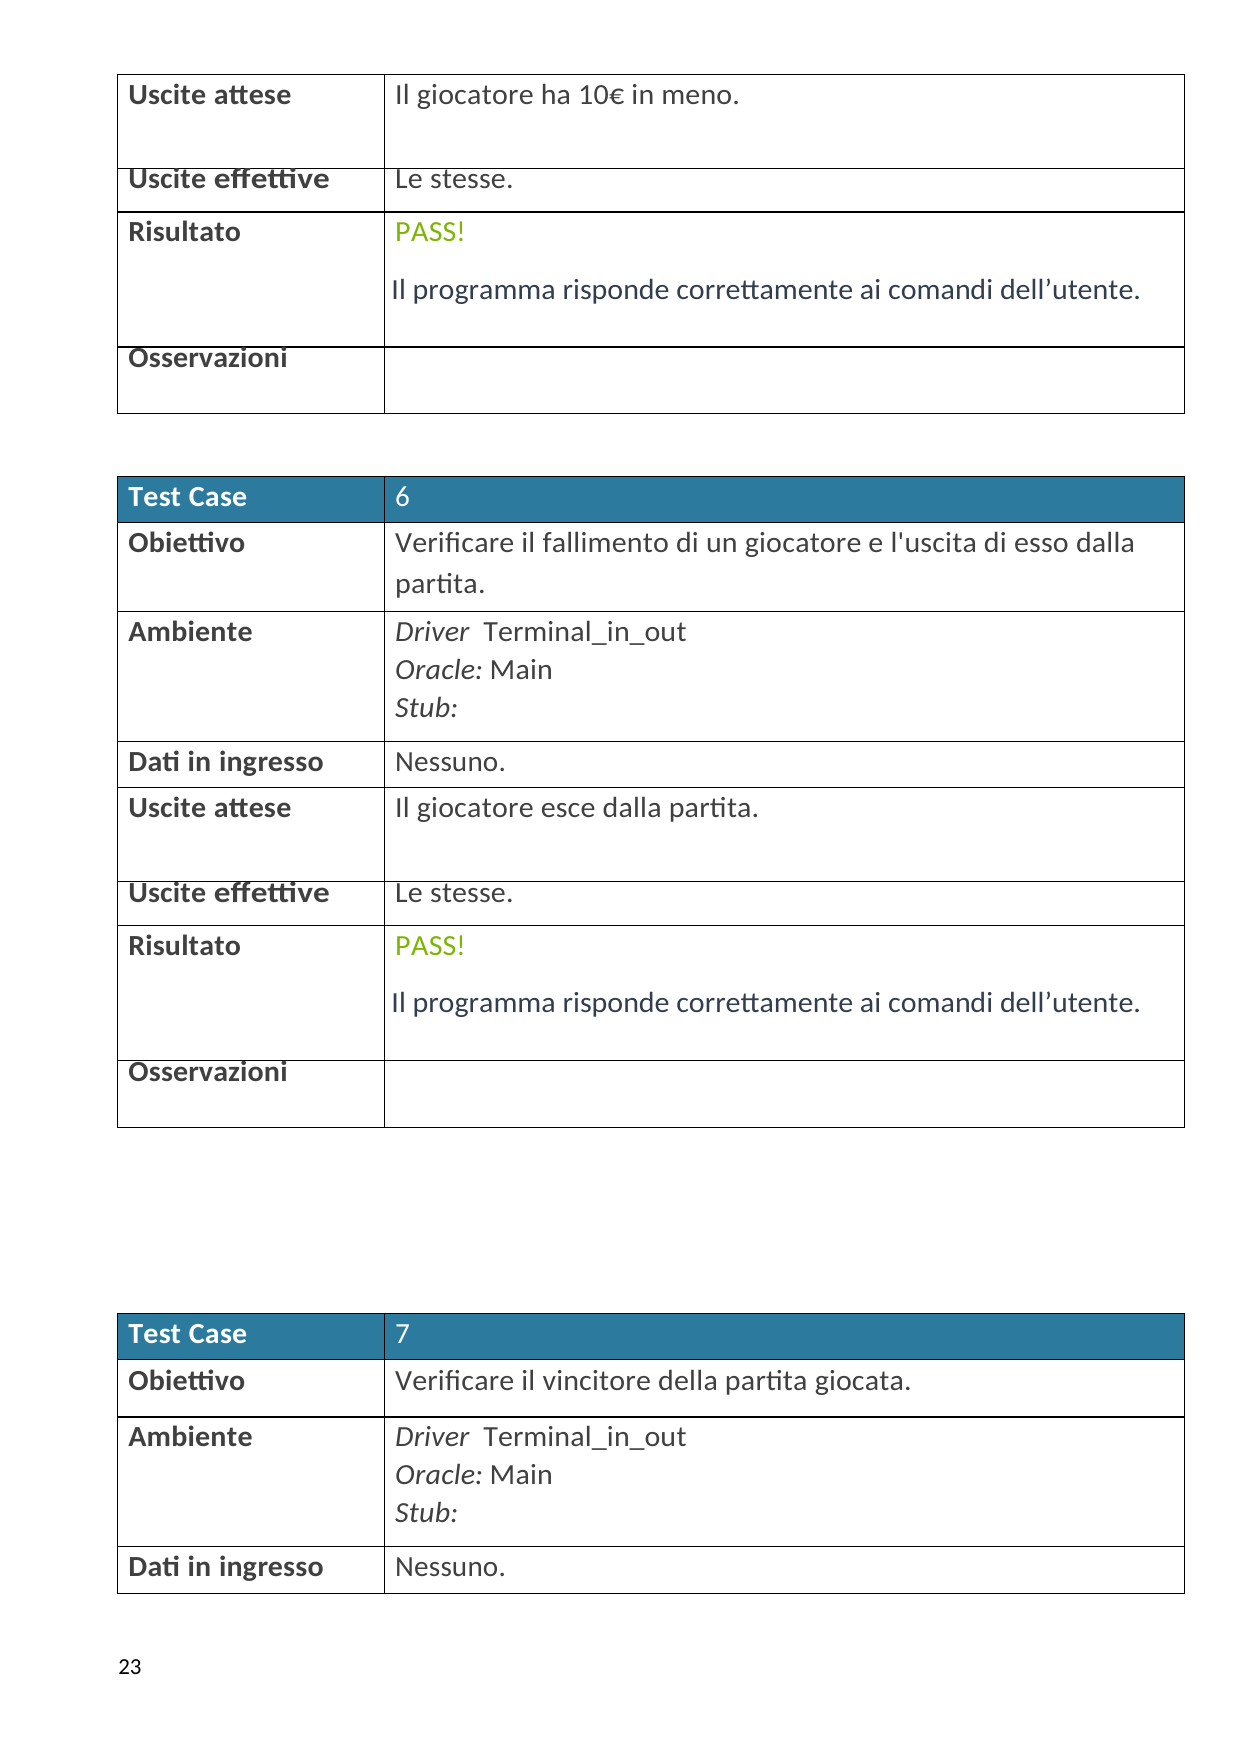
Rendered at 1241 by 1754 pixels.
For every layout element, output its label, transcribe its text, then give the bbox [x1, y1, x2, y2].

table_cell PASS! Il programma risponde correttamente ai comandi dell’utente. [385, 213, 1184, 346]
table_cell Il giocatore esce dalla partita. [385, 788, 1184, 881]
table_cell [385, 348, 1184, 413]
table_cell Ambiente [118, 1418, 384, 1546]
table_header 7 [385, 1314, 1184, 1359]
table_cell Uscite attese [118, 75, 384, 167]
table_cell Risultato [118, 926, 384, 1060]
table_cell Driver Terminal_in_out Oracle: Main Stub: [385, 612, 1184, 741]
table_cell [385, 1061, 1184, 1127]
table_cell Dati in ingresso [118, 742, 384, 787]
table_cell Le stesse. [385, 169, 1184, 211]
table_cell Uscite effettive [118, 169, 384, 211]
table_cell PASS! Il programma risponde correttamente ai comandi dell’utente. [385, 926, 1184, 1060]
table_cell Uscite effettive [118, 882, 384, 925]
table_cell Risultato [118, 213, 384, 346]
table_cell Uscite attese [118, 788, 384, 881]
table_cell Driver Terminal_in_out Oracle: Main Stub: [385, 1418, 1184, 1546]
table_cell Nessuno. [385, 1547, 1184, 1592]
table_cell Verificare il fallimento di un giocatore e l'uscita di esso dalla partita. [385, 523, 1184, 611]
table_cell Le stesse. [385, 882, 1184, 925]
table_header Test Case [118, 477, 384, 522]
table_cell Obiettivo [118, 523, 384, 611]
table_cell Osservazioni [118, 348, 384, 413]
table_header 6 [385, 477, 1184, 522]
table_cell Verificare il vincitore della partita giocata. [385, 1360, 1184, 1416]
table_cell Il giocatore ha 10€ in meno. [385, 75, 1184, 167]
table_cell Ambiente [118, 612, 384, 741]
table_cell Osservazioni [118, 1061, 384, 1127]
table_cell Nessuno. [385, 742, 1184, 787]
table_header Test Case [118, 1314, 384, 1359]
table_cell Obiettivo [118, 1360, 384, 1416]
table_cell Dati in ingresso [118, 1547, 384, 1592]
